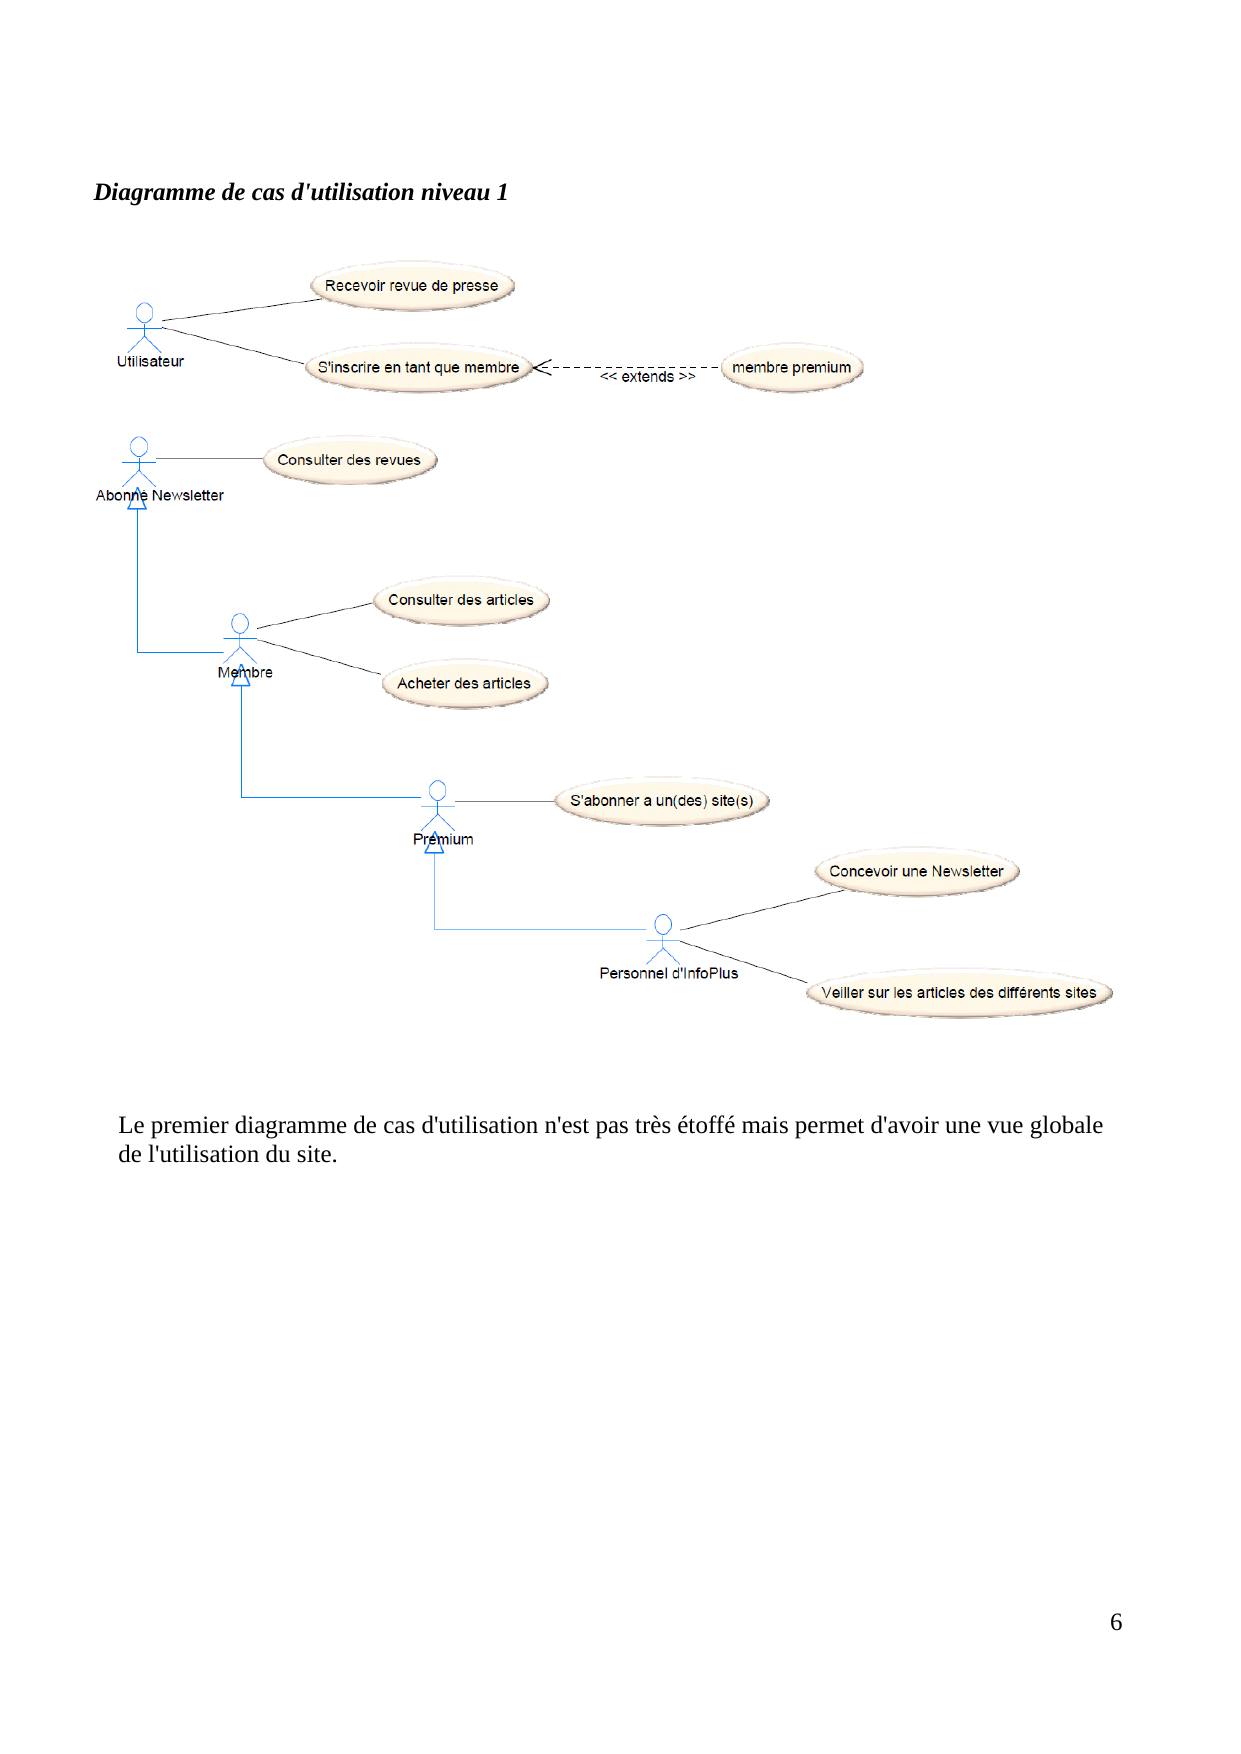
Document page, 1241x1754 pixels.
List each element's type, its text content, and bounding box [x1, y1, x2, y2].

text Diagramme de cas d'utilisation niveau 1 [93, 177, 1143, 206]
